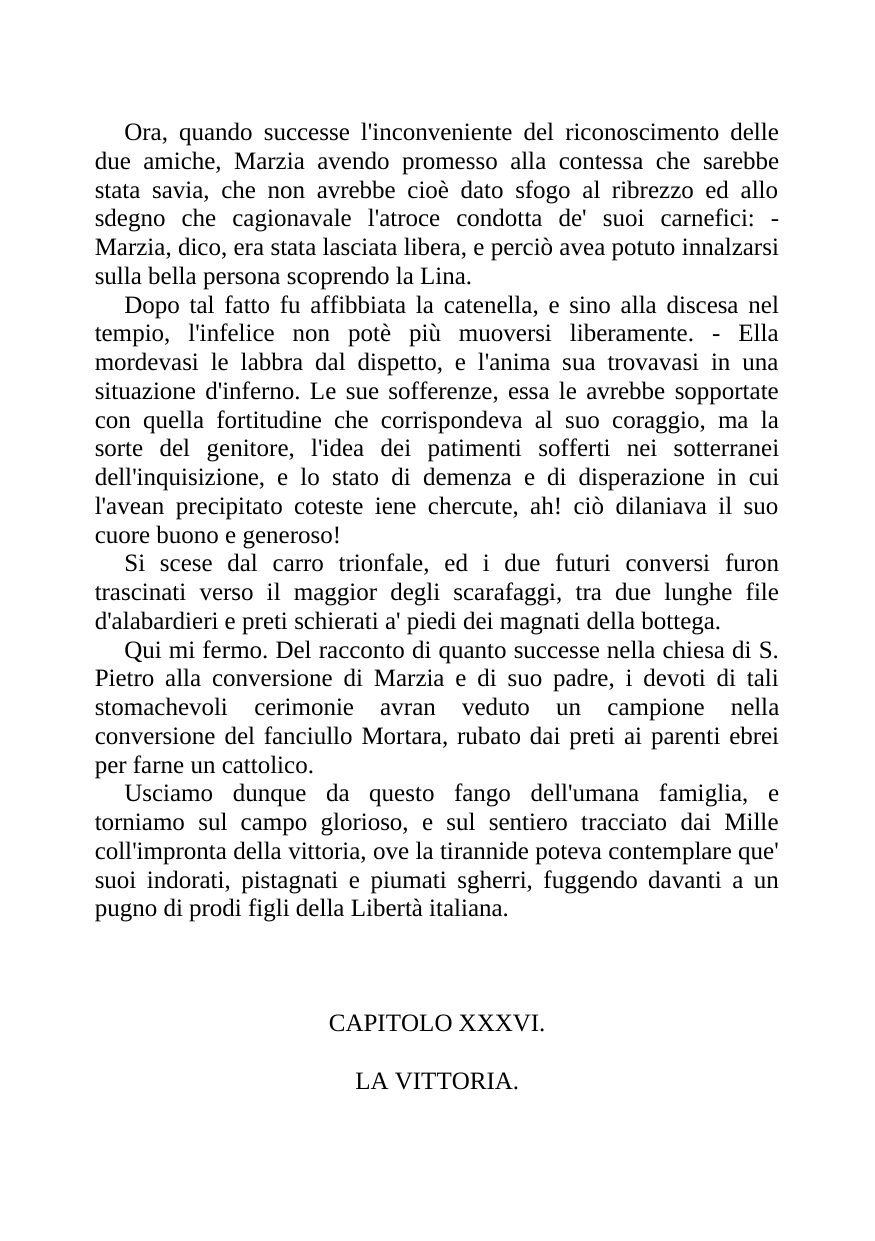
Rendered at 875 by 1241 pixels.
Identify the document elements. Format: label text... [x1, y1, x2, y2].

text LA VITTORIA. [94, 1066, 779, 1095]
text Usciamo dunque da questo fango dell'umana famiglia, e torniamo sul campo glorioso, e sul sentiero tracciato dai Mille coll'impronta della vittoria, ove la tirannide poteva contemplare que' suoi indorati, pistagnati e piumati sgherri, fuggendo davanti a un pugno di prodi figli della Libertà italiana. [94, 778, 779, 922]
text Si scese dal carro trionfale, ed i due futuri conversi furon trascinati verso il maggior degli scarafaggi, tra due lunghe file d'alabardieri e preti schierati a' piedi dei magnati della bottega. [94, 548, 779, 635]
text Dopo tal fatto fu affibbiata la catenella, e sino alla discesa nel tempio, l'infelice non potè più muoversi liberamente. - Ella mordevasi le labbra dal dispetto, e l'anima sua trovavasi in una situazione d'inferno. Le sue sofferenze, essa le avrebbe sopportate con quella fortitudine che corrispondeva al suo coraggio, ma la sorte del genitore, l'idea dei patimenti sofferti nei sotterranei dell'inquisizione, e lo stato di demenza e di disperazione in cui l'avean precipitato coteste iene chercute, ah! ciò dilaniava il suo cuore buono e generoso! [94, 290, 779, 548]
text Qui mi fermo. Del racconto di quanto successe nella chiesa di S. Pietro alla conversione di Marzia e di suo padre, i devoti di tali stomachevoli cerimonie avran veduto un campione nella conversione del fanciullo Mortara, rubato dai preti ai parenti ebrei per farne un cattolico. [94, 635, 779, 778]
text Ora, quando successe l'inconveniente del riconoscimento delle due amiche, Marzia avendo promesso alla contessa che sarebbe stata savia, che non avrebbe cioè dato sfogo al ribrezzo ed allo sdegno che cagionavale l'atroce condotta de' suoi carnefici: - Marzia, dico, era stata lasciata libera, e perciò avea potuto innalzarsi sulla bella persona scoprendo la Lina. [94, 117, 779, 290]
text CAPITOLO XXXVI. [94, 1008, 779, 1037]
